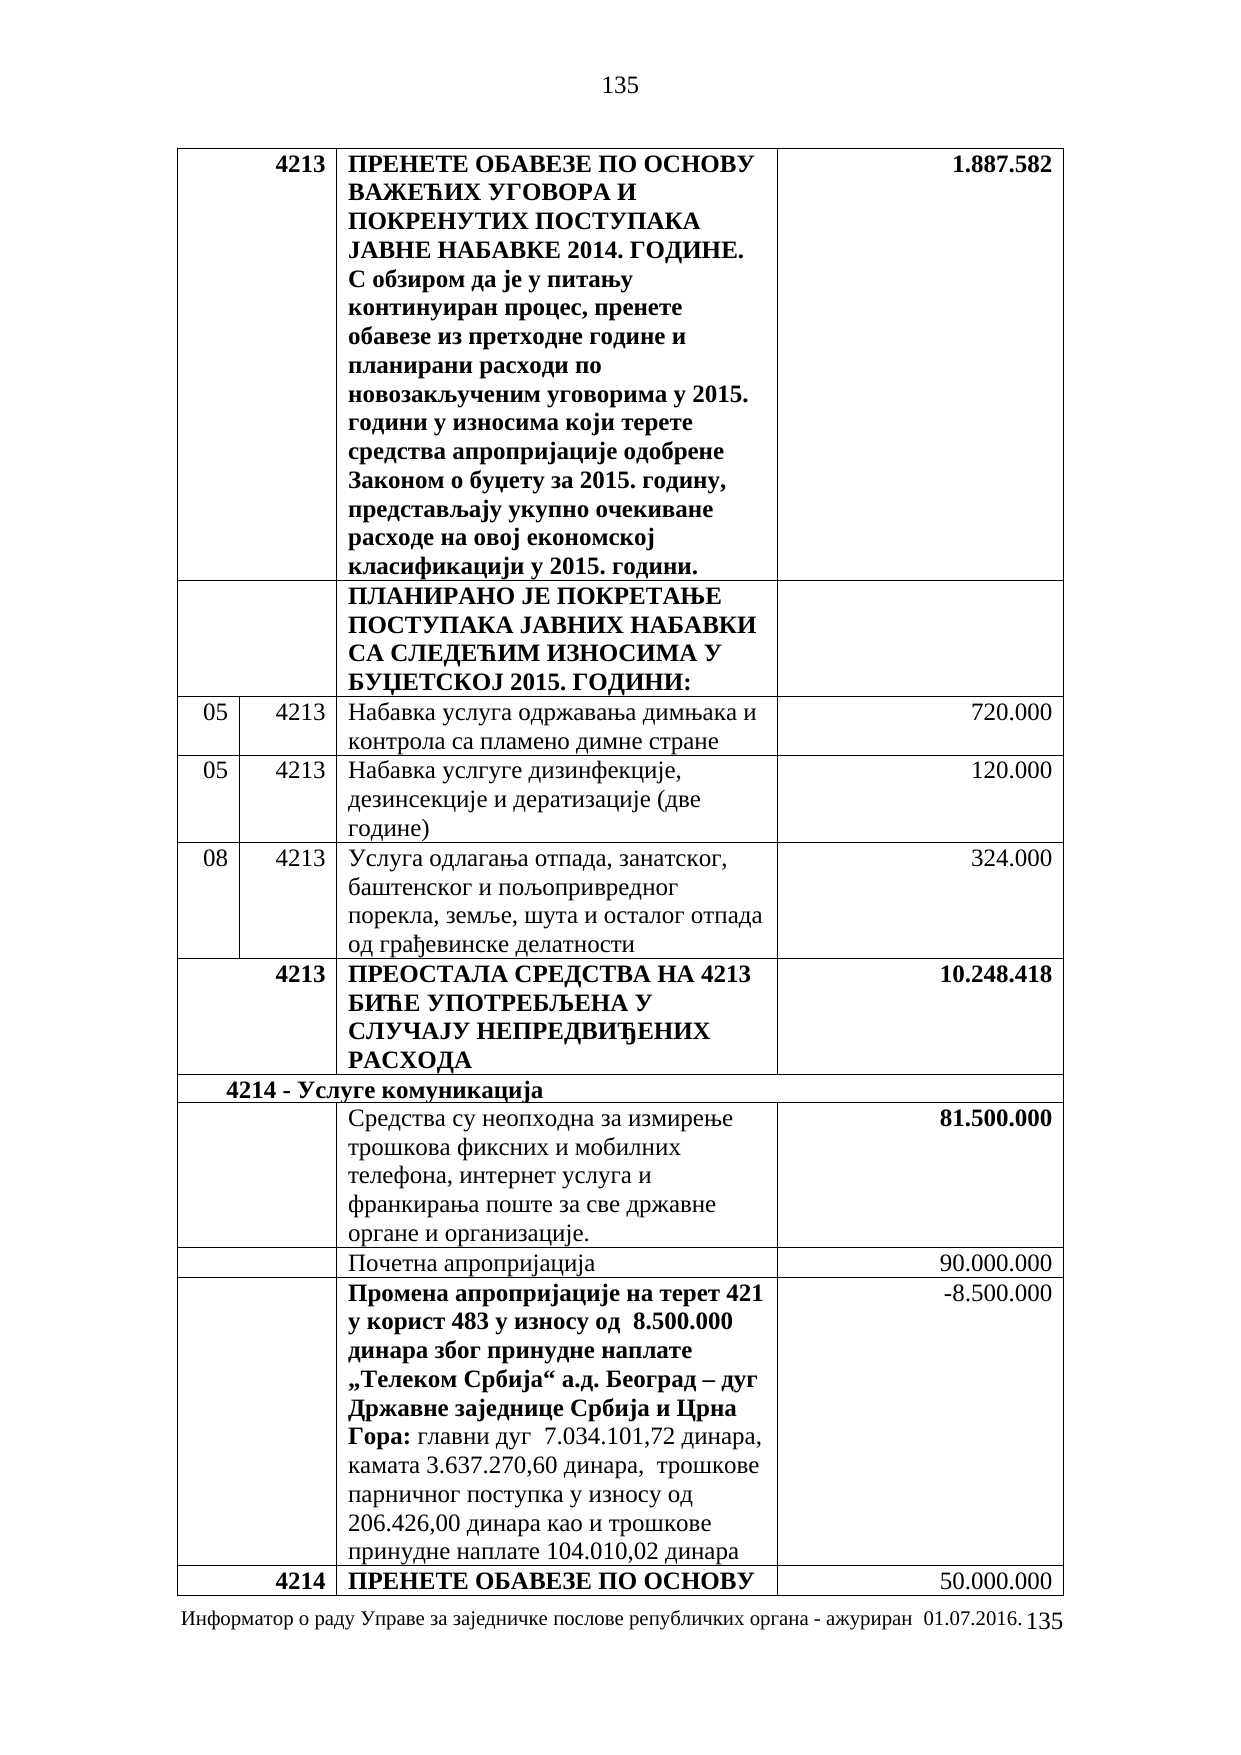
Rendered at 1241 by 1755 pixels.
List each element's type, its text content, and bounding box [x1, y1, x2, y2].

table_cell 4213 [240, 756, 336, 842]
table_cell 4214 [178, 1566, 336, 1595]
table_cell [778, 581, 1063, 696]
table_cell ПЛАНИРАНО ЈЕ ПОКРЕТАЊЕ ПОСТУПАКА ЈАВНИХ НАБАВКИ СА СЛЕДЕЋИМ ИЗНОСИМА У БУЏЕТСКОЈ 2015. ГОДИНИ: [337, 581, 777, 696]
table_cell 4213 [178, 959, 336, 1074]
table_cell Набавка услуга одржавања димњака и контрола са пламено димне стране [337, 697, 777, 754]
table_cell [178, 1248, 336, 1277]
table_cell 1.887.582 [778, 149, 1063, 580]
table_cell 720.000 [778, 697, 1063, 754]
table_cell Почетна апропријација [337, 1248, 777, 1277]
table_cell 05 [178, 697, 239, 754]
table_cell -8.500.000 [778, 1278, 1063, 1565]
table_cell 50.000.000 [778, 1566, 1063, 1595]
table_cell [178, 581, 336, 696]
table_cell ПРЕНЕТЕ ОБАВЕЗЕ ПО ОСНОВУ ВАЖЕЋИХ УГОВОРА И ПОКРЕНУТИХ ПОСТУПАКА ЈАВНЕ НАБАВКЕ 2014. ГОДИНЕ. С обзиром да је у питању континуиран процес, пренете обавезе из претходне године и планирани расходи по новозакљученим уговорима у 2015. години у износима који терете средства апропријације одобрене Законом о буџету за 2015. годину, представљају укупно очекиване расходе на овој економској класификацији у 2015. години. [337, 149, 777, 580]
table_cell Услуга одлагања отпада, занатског, баштенског и пољопривредног порекла, земље, шута и осталог отпада од грађевинске делатности [337, 843, 777, 958]
table_cell 81.500.000 [778, 1103, 1063, 1247]
table_cell Набавка услгуге дизинфекције, дезинсекције и дератизације (две године) [337, 756, 777, 842]
table_cell 08 [178, 843, 239, 958]
table_cell Промена апропријације на терет 421 у корист 483 у износу од 8.500.000 динара због принудне наплате „Телеком Србија“ а.д. Београд – дуг Државне заједнице Србија и Црна Гора: главни дуг 7.034.101,72 динара, камата 3.637.270,60 динара, трошкове парничног поступка у износу од 206.426,00 динара као и трошкове принудне наплате 104.010,02 динара [337, 1278, 777, 1565]
table_cell 90.000.000 [778, 1248, 1063, 1277]
table_cell 4213 [240, 697, 336, 754]
table_cell 05 [178, 756, 239, 842]
table_cell Средства су неопходна за измирење трошкова фиксних и мобилних телефона, интернет услуга и франкирања поште за све државне органе и организације. [337, 1103, 777, 1247]
table_cell [178, 1278, 336, 1565]
table_cell [178, 1103, 336, 1247]
table_cell 4214 - Услуге комуникација [178, 1075, 1063, 1102]
table_cell 4213 [178, 149, 336, 580]
table_cell 4213 [240, 843, 336, 958]
table_cell ПРЕНЕТЕ ОБАВЕЗЕ ПО ОСНОВУ [337, 1566, 777, 1595]
table_cell 324.000 [778, 843, 1063, 958]
table_cell 10.248.418 [778, 959, 1063, 1074]
table_cell 120.000 [778, 756, 1063, 842]
table_cell ПРЕОСТАЛА СРЕДСТВА НА 4213 БИЋЕ УПОТРЕБЉЕНА У СЛУЧАЈУ НЕПРЕДВИЂЕНИХ РАСХОДА [337, 959, 777, 1074]
